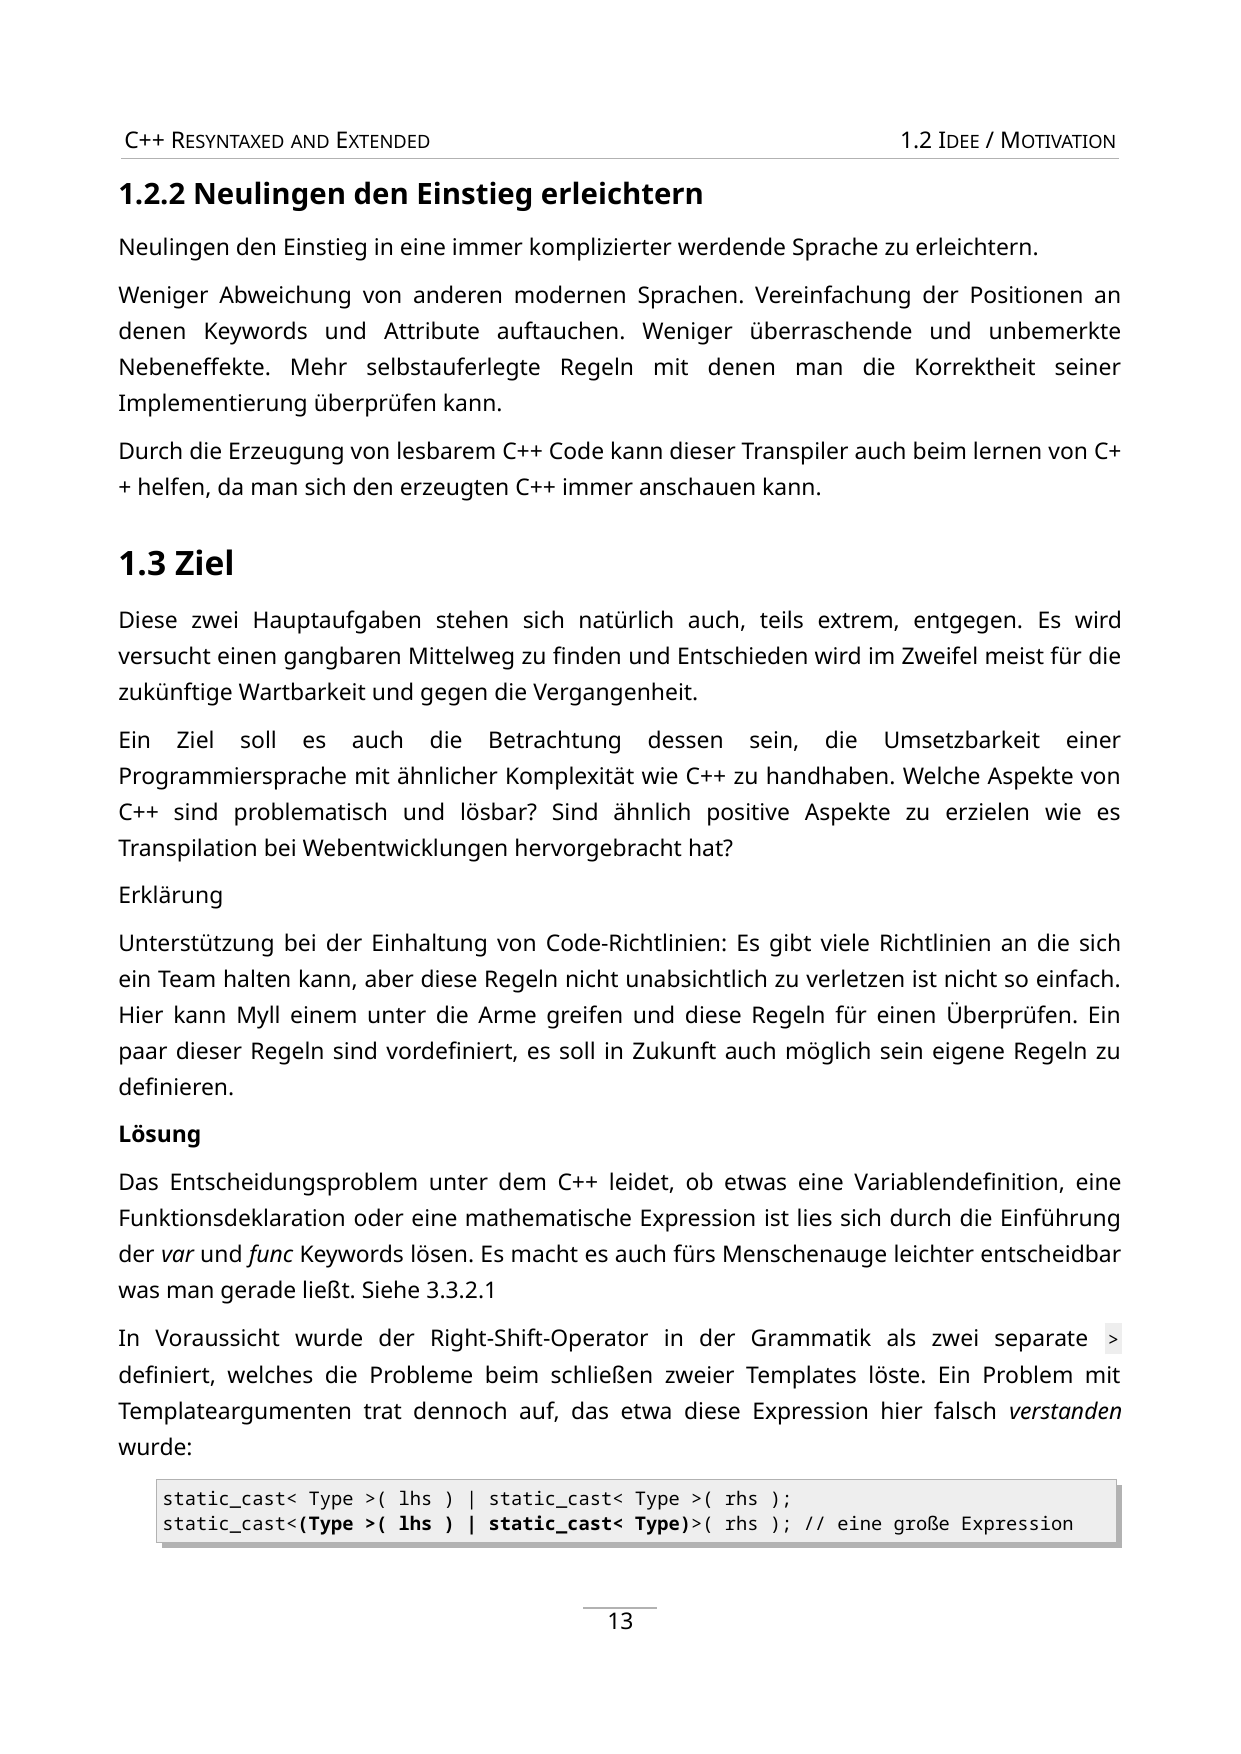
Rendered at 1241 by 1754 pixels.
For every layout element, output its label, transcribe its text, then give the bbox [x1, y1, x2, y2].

subtitle Ziel [118, 539, 1122, 585]
text In Voraussicht wurde der Right-Shift-Operator in der Grammatik als zwei separate > definiert, welches die Probleme beim schließen zweier Templates löste. Ein Problem mit Templateargumenten trat dennoch auf, das etwa diese Expression hier falsch verstanden wurde: [118, 1322, 1122, 1462]
text Erklärung [118, 879, 1122, 910]
text Weniger Abweichung von anderen modernen Sprachen. Vereinfachung der Positionen an denen Keywords und Attribute auftauchen. Weniger überraschende und unbemerkte Nebeneffekte. Mehr selbstauferlegte Regeln mit denen man die Korrektheit seiner Implementierung überprüfen kann. [118, 279, 1122, 418]
text Diese zwei Hauptaufgaben stehen sich natürlich auch, teils extrem, entgegen. Es wird versucht einen gangbaren Mittelweg zu finden und Entschieden wird im Zweifel meist für die zukünftige Wartbarkeit und gegen die Vergangenheit. [118, 604, 1122, 707]
text Das Entscheidungsproblem unter dem C++ leidet, ob etwas eine Variablendefinition, eine Funktionsdeklaration oder eine mathematische Expression ist lies sich durch die Einführung der var und func Keywords lösen. Es macht es auch fürs Menschenauge leichter entscheidbar was man gerade ließt. Siehe 3.3.2.1 [118, 1166, 1122, 1305]
text Ein Ziel soll es auch die Betrachtung dessen sein, die Umsetzbarkeit einer Programmiersprache mit ähnlicher Komplexität wie C++ zu handhaben. Welche Aspekte von C++ sind problematisch und lösbar? Sind ähnlich positive Aspekte zu erzielen wie es Transpilation bei Webentwicklungen hervorgebracht hat? [118, 724, 1122, 863]
text Lösung [118, 1118, 1122, 1149]
text Durch die Erzeugung von lesbarem C++ Code kann dieser Transpiler auch beim lernen von C++ helfen, da man sich den erzeugten C++ immer anschauen kann. [118, 434, 1122, 502]
text static_cast< Type >( lhs ) | static_cast< Type >( rhs ); static_cast<(Type >( lhs ) | static_cast< Type)>( rhs ); // eine große Expression [157, 1480, 1116, 1542]
text Unterstützung bei der Einhaltung von Code-Richtlinien: Es gibt viele Richtlinien an die sich ein Team halten kann, aber diese Regeln nicht unabsichtlich zu verletzen ist nicht so einfach. Hier kann Myll einem unter die Arme greifen und diese Regeln für einen Überprüfen. Ein paar dieser Regeln sind vordefiniert, es soll in Zukunft auch möglich sein eigene Regeln zu definieren. [118, 927, 1122, 1102]
text Neulingen den Einstieg in eine immer komplizierter werdende Sprache zu erleichtern. [118, 231, 1122, 263]
subtitle Neulingen den Einstieg erleichtern [118, 173, 1122, 213]
